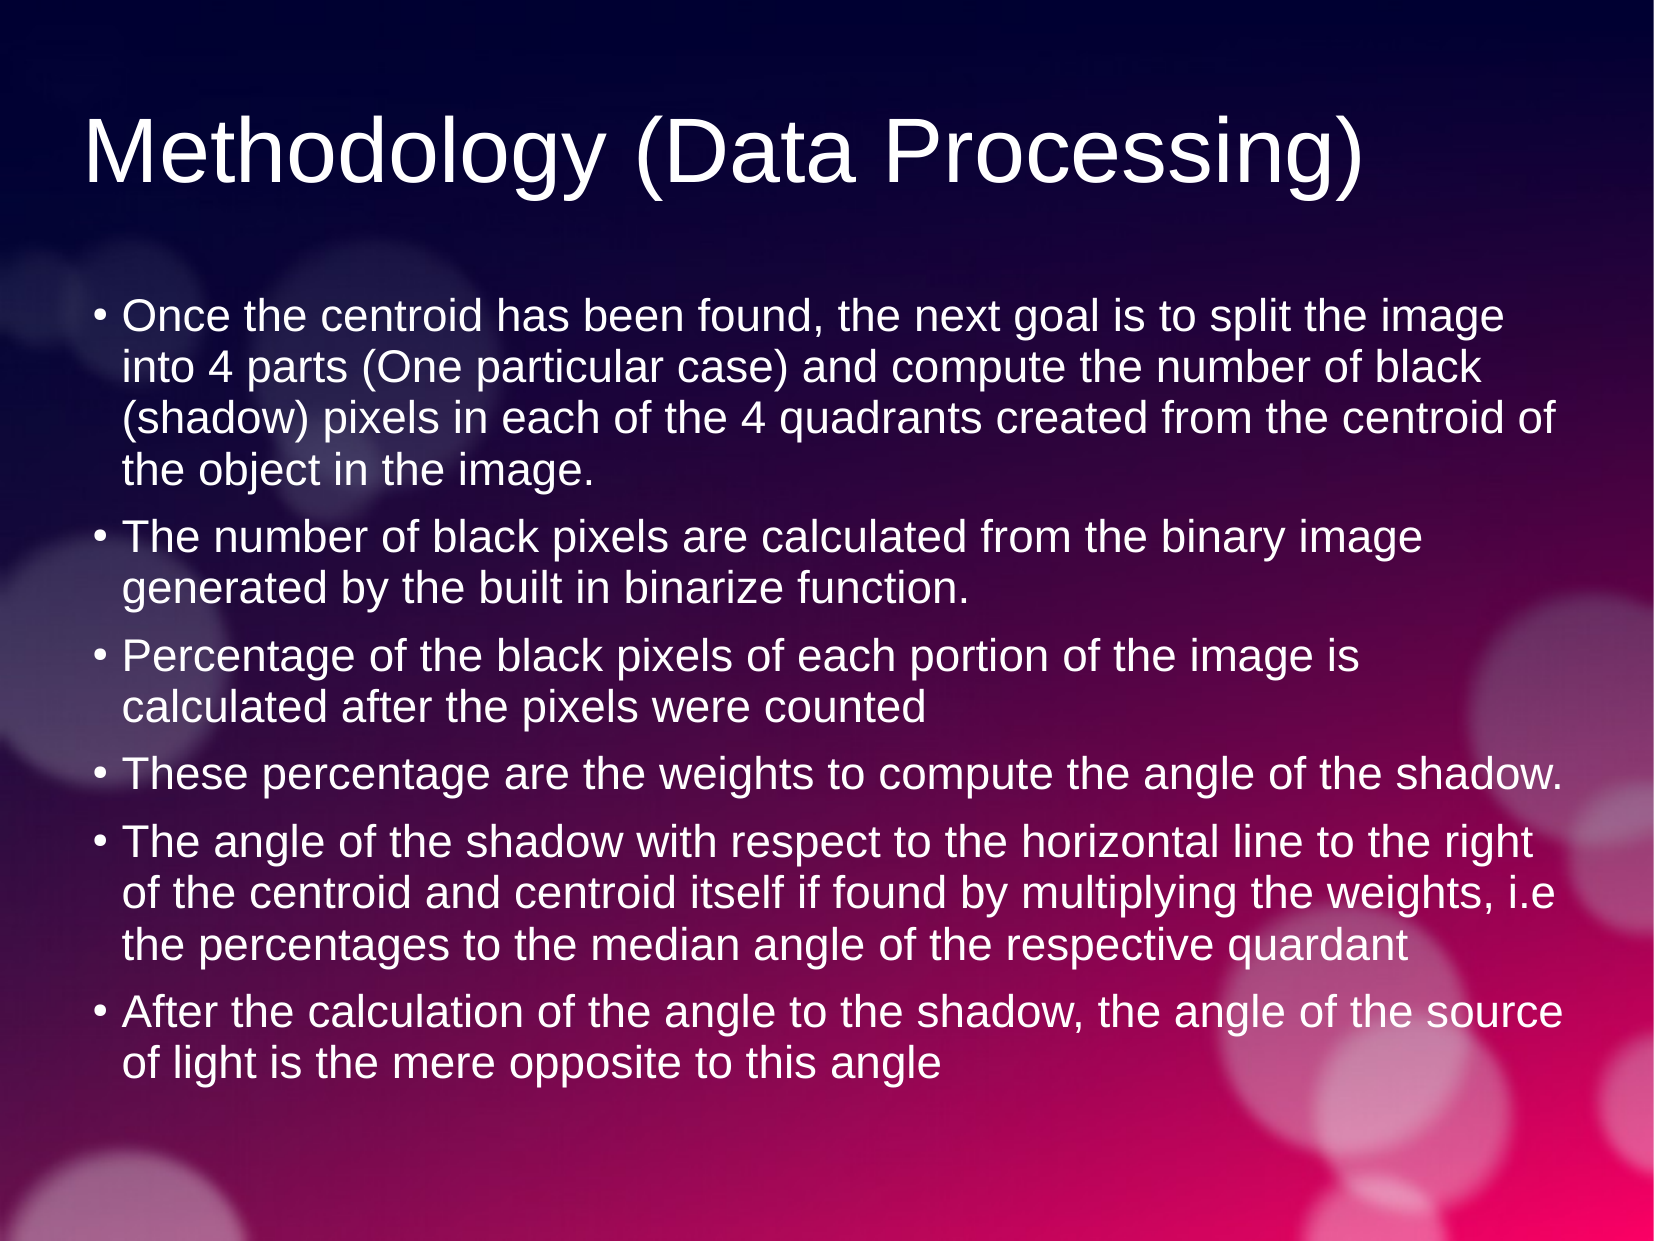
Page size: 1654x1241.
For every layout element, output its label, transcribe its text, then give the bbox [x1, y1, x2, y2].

title Methodology (Data Processing) [82, 47, 1571, 255]
list Once the centroid has been found, the next goal is to split the image into 4 parts (One particular case) and compute the number of black (shadow) pixels in each of the 4 quadrants created from the centroid of the object in the image. The number of black pixels are calculated from the binary image generated by the built in binarize function. Percentage of the black pixels of each portion of the image is calculated after the pixels were counted These percentage are the weights to compute the angle of the shadow. The angle of the shadow with respect to the horizontal line to the right of the centroid and centroid itself if found by multiplying the weights, i.e the percentages to the median angle of the respective quardant After the calculation of the angle to the shadow, the angle of the source of light is the mere opposite to this angle [82, 289, 1571, 1134]
picture [0, 0, 1654, 1241]
